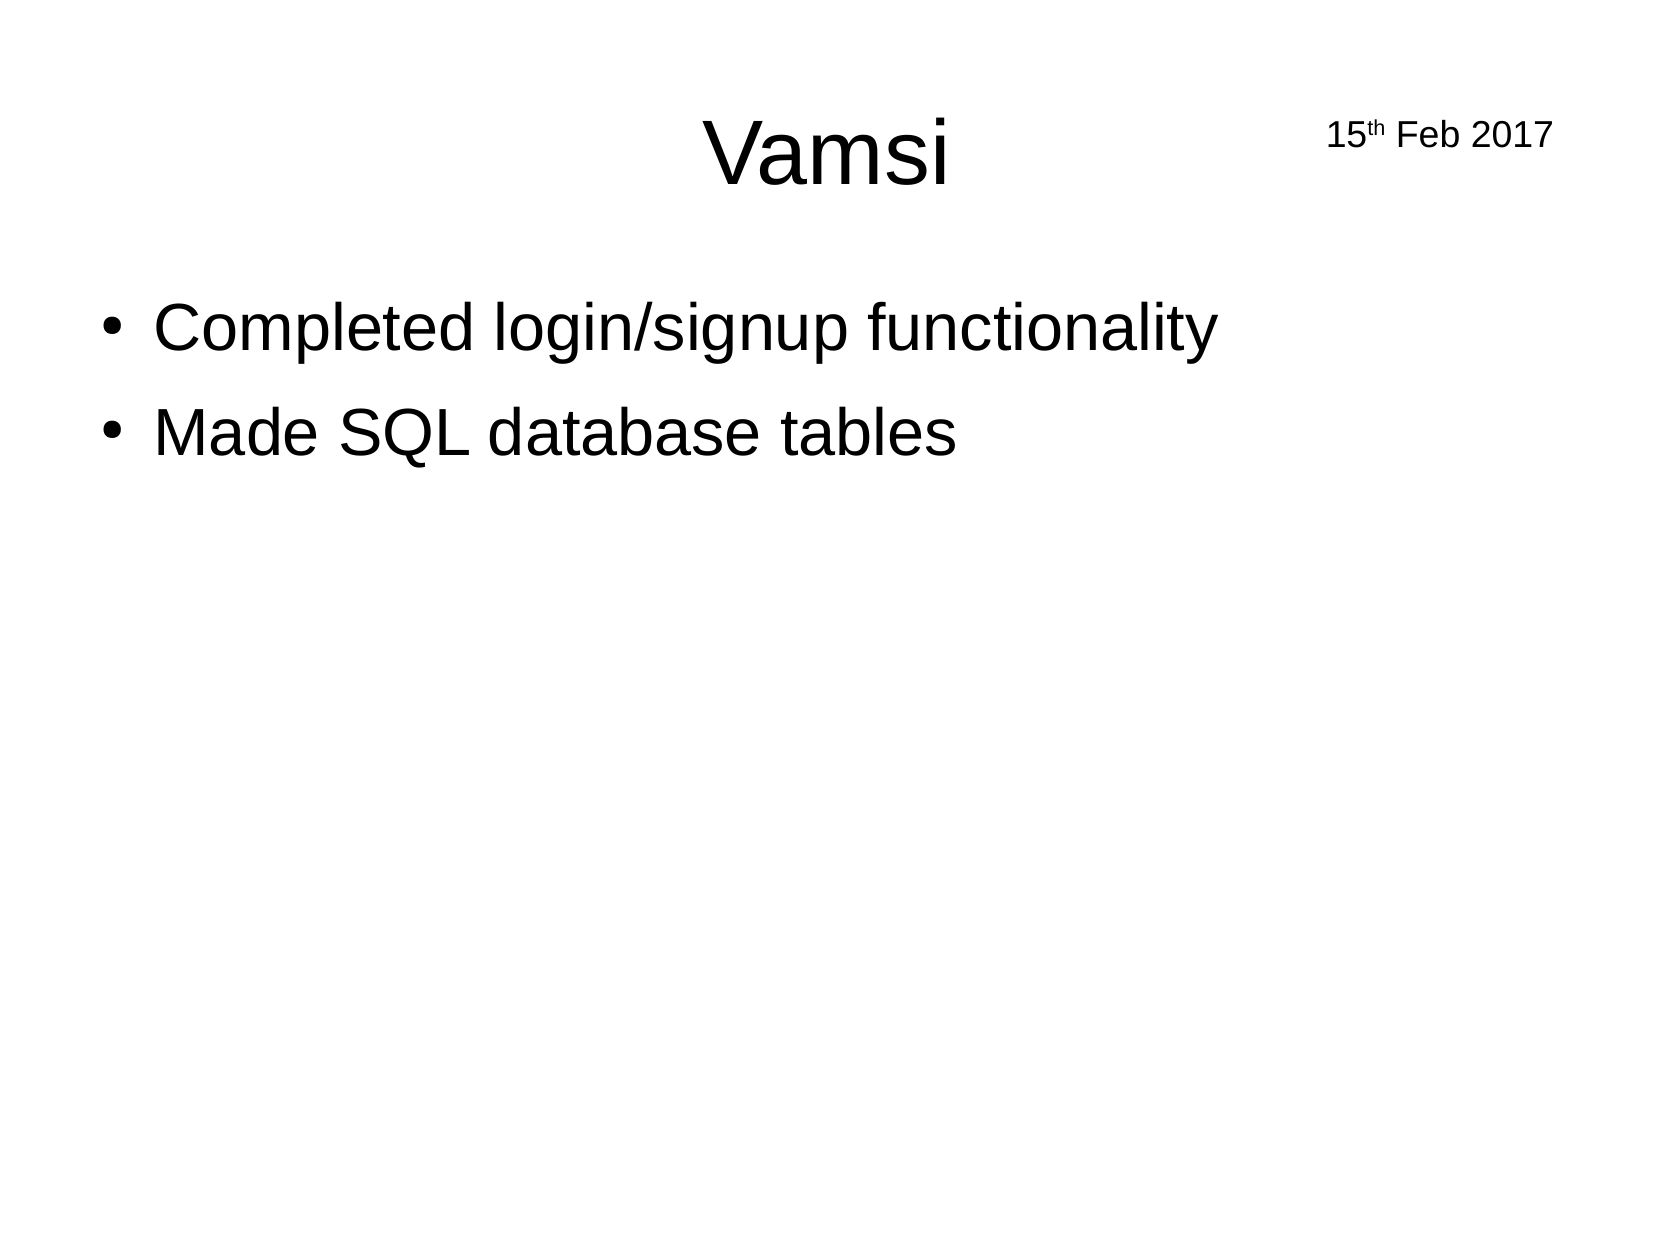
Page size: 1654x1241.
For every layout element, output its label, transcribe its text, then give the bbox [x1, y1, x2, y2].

text_box 15th Feb 2017 [1311, 106, 1619, 165]
title Vamsi [82, 49, 1571, 257]
list Completed login/signup functionality Made SQL database tables [82, 290, 1571, 1010]
